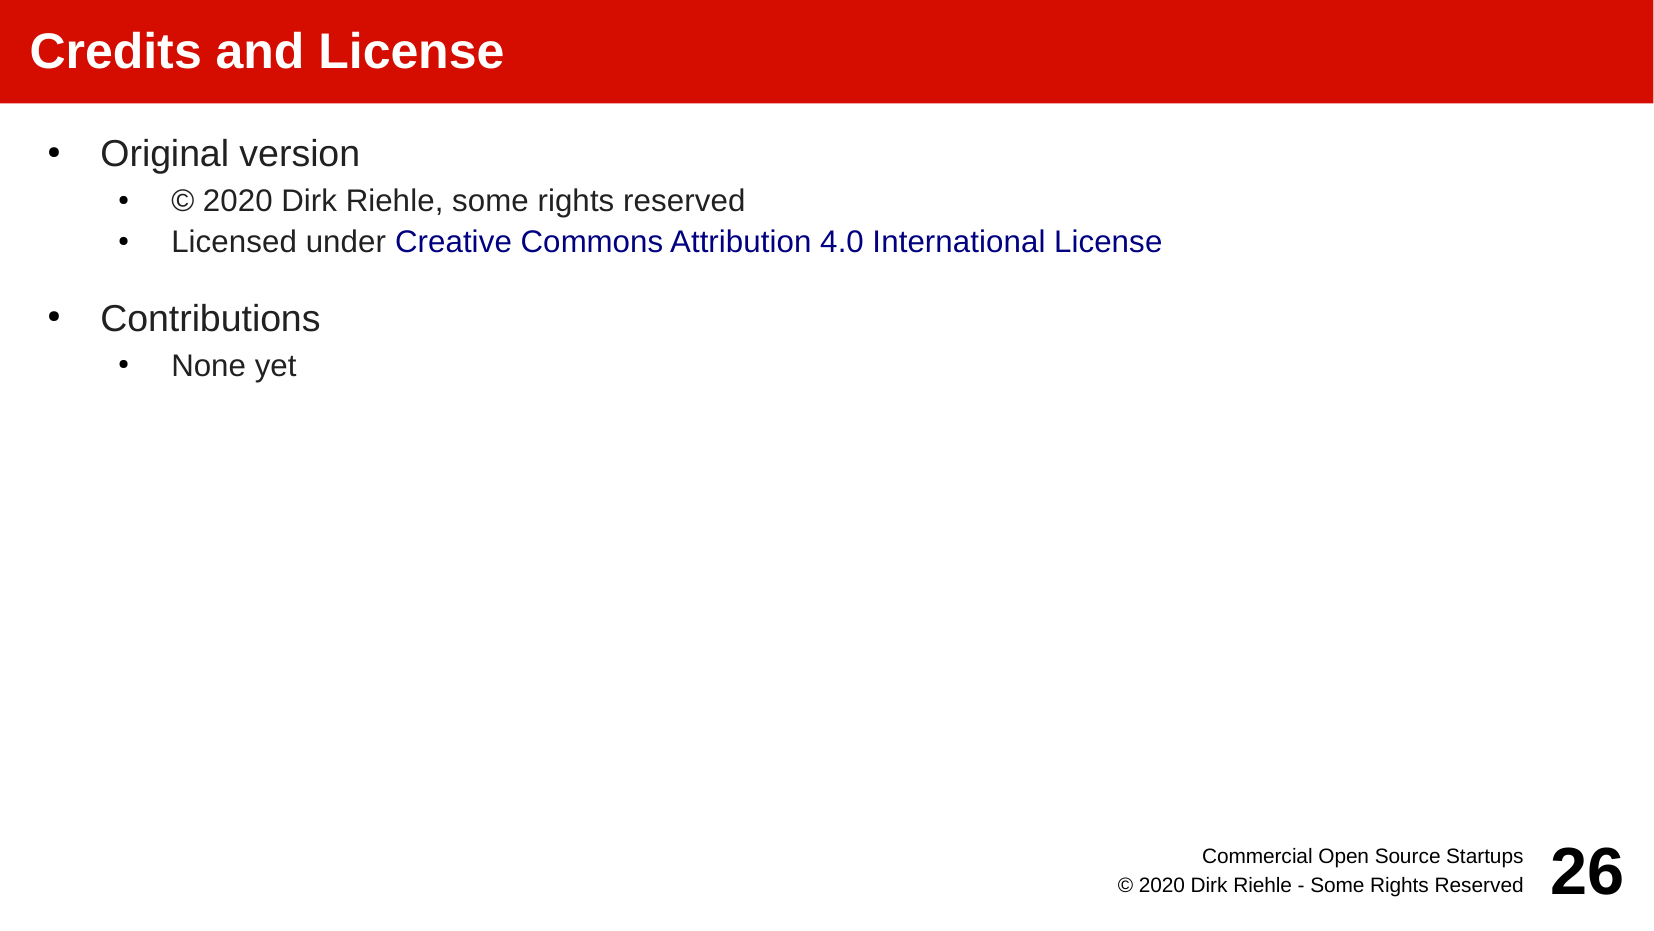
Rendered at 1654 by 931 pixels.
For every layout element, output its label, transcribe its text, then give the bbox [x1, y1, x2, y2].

title Credits and License [0, 0, 1654, 104]
list Original version © 2020 Dirk Riehle, some rights reserved Licensed under Creative Commons Attribution 4.0 International License Contributions None yet [29, 132, 1625, 813]
